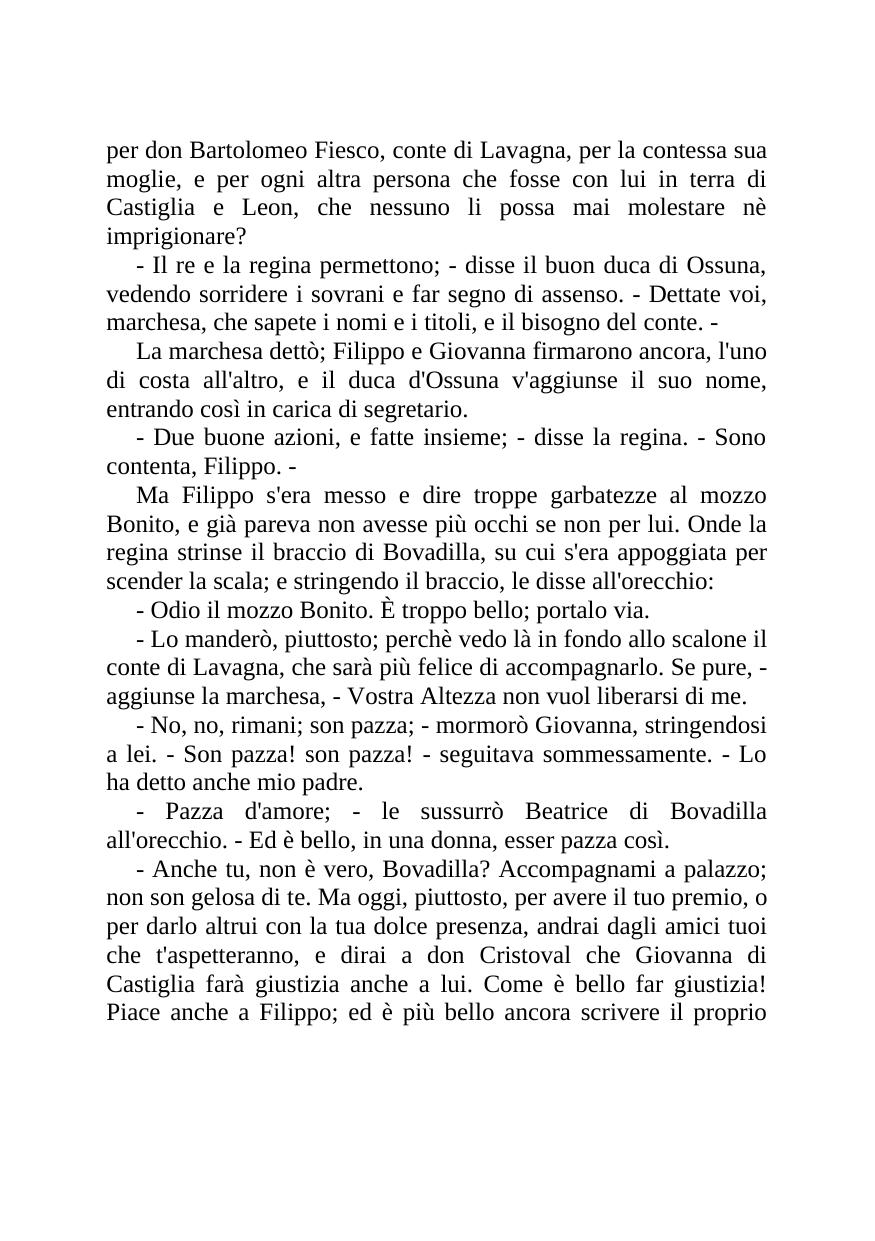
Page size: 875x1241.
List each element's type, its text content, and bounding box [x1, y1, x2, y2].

text - Il re e la regina permettono; - disse il buon duca di Ossuna, vedendo sorridere i sovrani e far segno di assenso. - Dettate voi, marchesa, che sapete i nomi e i titoli, e il bisogno del conte. - [106, 250, 768, 336]
text - Anche tu, non è vero, Bovadilla? Accompagnami a palazzo; non son gelosa di te. Ma oggi, piuttosto, per avere il tuo premio, o per darlo altrui con la tua dolce presenza, andrai dagli amici tuoi che t'aspetteranno, e dirai a don Cristoval che Giovanna di Castiglia farà giustizia anche a lui. Come è bello far giustizia! Piace anche a Filippo; ed è più bello ancora scrivere il proprio [106, 854, 768, 1026]
text - Odio il mozzo Bonito. È troppo bello; portalo via. [106, 595, 768, 624]
text - No, no, rimani; son pazza; - mormorò Giovanna, stringendosi a lei. - Son pazza! son pazza! - seguitava sommessamente. - Lo ha detto anche mio padre. [106, 710, 768, 796]
text - Pazza d'amore; - le sussurrò Beatrice di Bovadilla all'orecchio. - Ed è bello, in una donna, esser pazza così. [106, 796, 768, 854]
text per don Bartolomeo Fiesco, conte di Lavagna, per la contessa sua moglie, e per ogni altra persona che fosse con lui in terra di Castiglia e Leon, che nessuno li possa mai molestare nè imprigionare? [106, 135, 768, 250]
text La marchesa dettò; Filippo e Giovanna firmarono ancora, l'uno di costa all'altro, e il duca d'Ossuna v'aggiunse il suo nome, entrando così in carica di segretario. [106, 336, 768, 422]
text - Due buone azioni, e fatte insieme; - disse la regina. - Sono contenta, Filippo. - [106, 422, 768, 480]
text - Lo manderò, piuttosto; perchè vedo là in fondo allo scalone il conte di Lavagna, che sarà più felice di accompagnarlo. Se pure, - aggiunse la marchesa, - Vostra Altezza non vuol liberarsi di me. [106, 624, 768, 710]
text Ma Filippo s'era messo e dire troppe garbatezze al mozzo Bonito, e già pareva non avesse più occhi se non per lui. Onde la regina strinse il braccio di Bovadilla, su cui s'era appoggiata per scender la scala; e stringendo il braccio, le disse all'orecchio: [106, 480, 768, 595]
